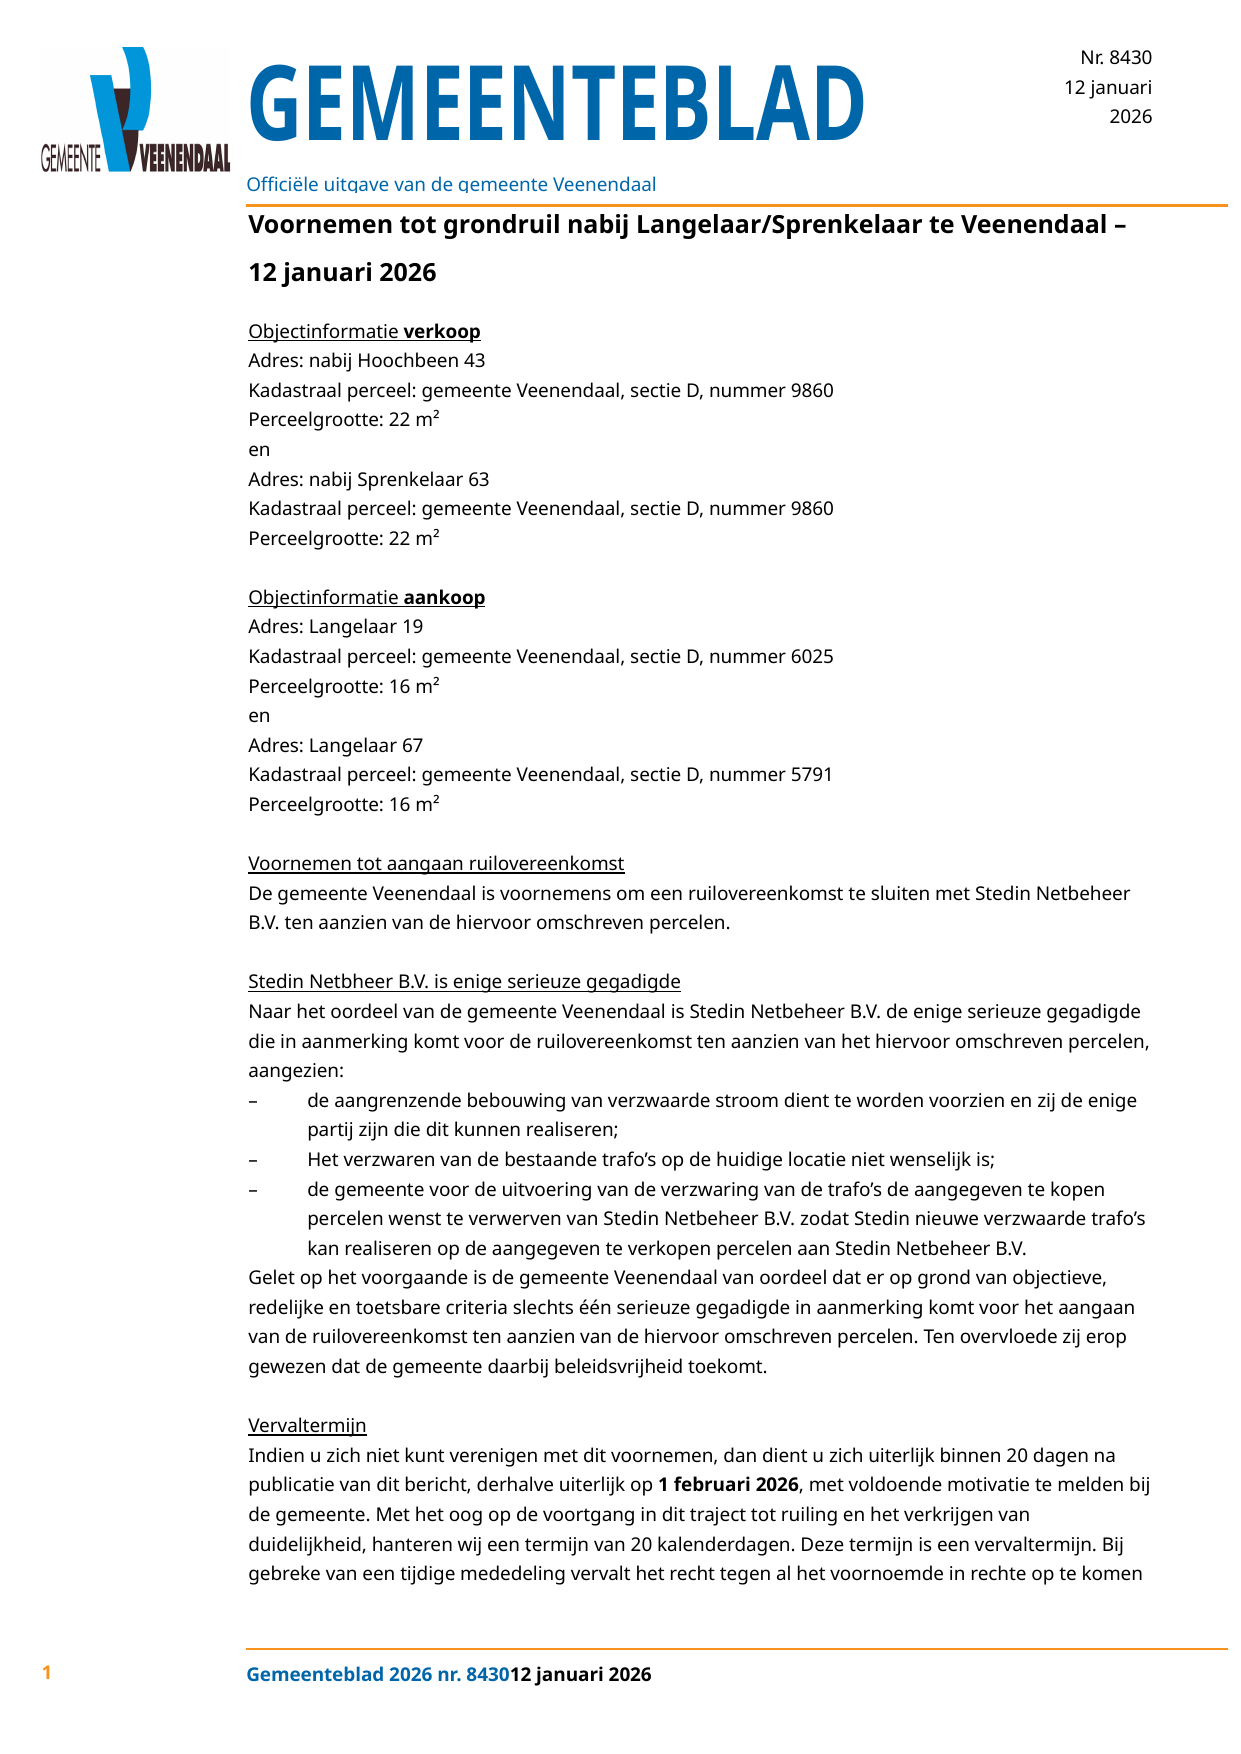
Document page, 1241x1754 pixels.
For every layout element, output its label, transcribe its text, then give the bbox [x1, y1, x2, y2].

text Adres: Langelaar 19 [248, 614, 1152, 639]
picture [41, 47, 130, 172]
text Perceelgrootte: 22 m² [248, 525, 1152, 551]
text Kadastraal perceel: gemeente Veenendaal, sectie D, nummer 6025 [248, 643, 1152, 669]
text Naar het oordeel van de gemeente Veenendaal is Stedin Netbeheer B.V. de enige serieuze gegadigde die in aanmerking komt voor de ruilovereenkomst ten aanzien van het hiervoor omschreven percelen, aangezien: [248, 998, 1152, 1083]
text De gemeente Veenendaal is voornemens om een ruilovereenkomst te sluiten met Stedin Netbeheer B.V. ten aanzien van de hiervoor omschreven percelen. [248, 880, 1152, 935]
text Objectinformatie aankoop [248, 584, 1152, 610]
text Voornemen tot grondruil nabij Langelaar/Sprenkelaar te Veenendaal – 12 januari 2026 [248, 207, 1152, 288]
picture [123, 47, 231, 172]
list Het verzwaren van de bestaande trafo’s op de huidige locatie niet wenselijk is; [248, 1146, 1152, 1172]
list de gemeente voor de uitvoering van de verzwaring van de trafo’s de aangegeven te kopen percelen wenst te verwerven van Stedin Netbeheer B.V. zodat Stedin nieuwe verzwaarde trafo’s kan realiseren op de aangegeven te verkopen percelen aan Stedin Netbeheer B.V. [248, 1176, 1152, 1261]
text Kadastraal perceel: gemeente Veenendaal, sectie D, nummer 9860 [248, 377, 1152, 403]
text Perceelgrootte: 16 m² [248, 673, 1152, 699]
text Perceelgrootte: 16 m² [248, 791, 1152, 817]
text Perceelgrootte: 22 m² [248, 407, 1152, 432]
text Vervaltermijn [248, 1412, 1152, 1438]
text Adres: Langelaar 67 [248, 732, 1152, 758]
list de aangrenzende bebouwing van verzwaarde stroom dient te worden voorzien en zij de enige partij zijn die dit kunnen realiseren; [248, 1087, 1152, 1142]
text Indien u zich niet kunt verenigen met dit voornemen, dan dient u zich uiterlijk binnen 20 dagen na publicatie van dit bericht, derhalve uiterlijk op 1 februari 2026, met voldoende motivatie te melden bij de gemeente. Met het oog op de voortgang in dit traject tot ruiling en het verkrijgen van duidelijkheid, hanteren wij een termijn van 20 kalenderdagen. Deze termijn is een vervaltermijn. Bij gebreke van een tijdige mededeling vervalt het recht tegen al het voornoemde in rechte op te komen [248, 1442, 1152, 1586]
text Adres: nabij Sprenkelaar 63 [248, 466, 1152, 492]
text Stedin Netbheer B.V. is enige serieuze gegadigde [248, 969, 1152, 994]
text Gelet op het voorgaande is de gemeente Veenendaal van oordeel dat er op grond van objectieve, redelijke en toetsbare criteria slechts één serieuze gegadigde in aanmerking komt voor het aangaan van de ruilovereenkomst ten aanzien van de hiervoor omschreven percelen. Ten overvloede zij erop gewezen dat de gemeente daarbij beleidsvrijheid toekomt. [248, 1264, 1152, 1379]
text Kadastraal perceel: gemeente Veenendaal, sectie D, nummer 5791 [248, 762, 1152, 787]
text en [248, 702, 1152, 728]
text en [248, 436, 1152, 462]
text Voornemen tot aangaan ruilovereenkomst [248, 850, 1152, 876]
text Adres: nabij Hoochbeen 43 [248, 347, 1152, 373]
text Objectinformatie verkoop [248, 318, 1152, 344]
text Kadastraal perceel: gemeente Veenendaal, sectie D, nummer 9860 [248, 495, 1152, 521]
